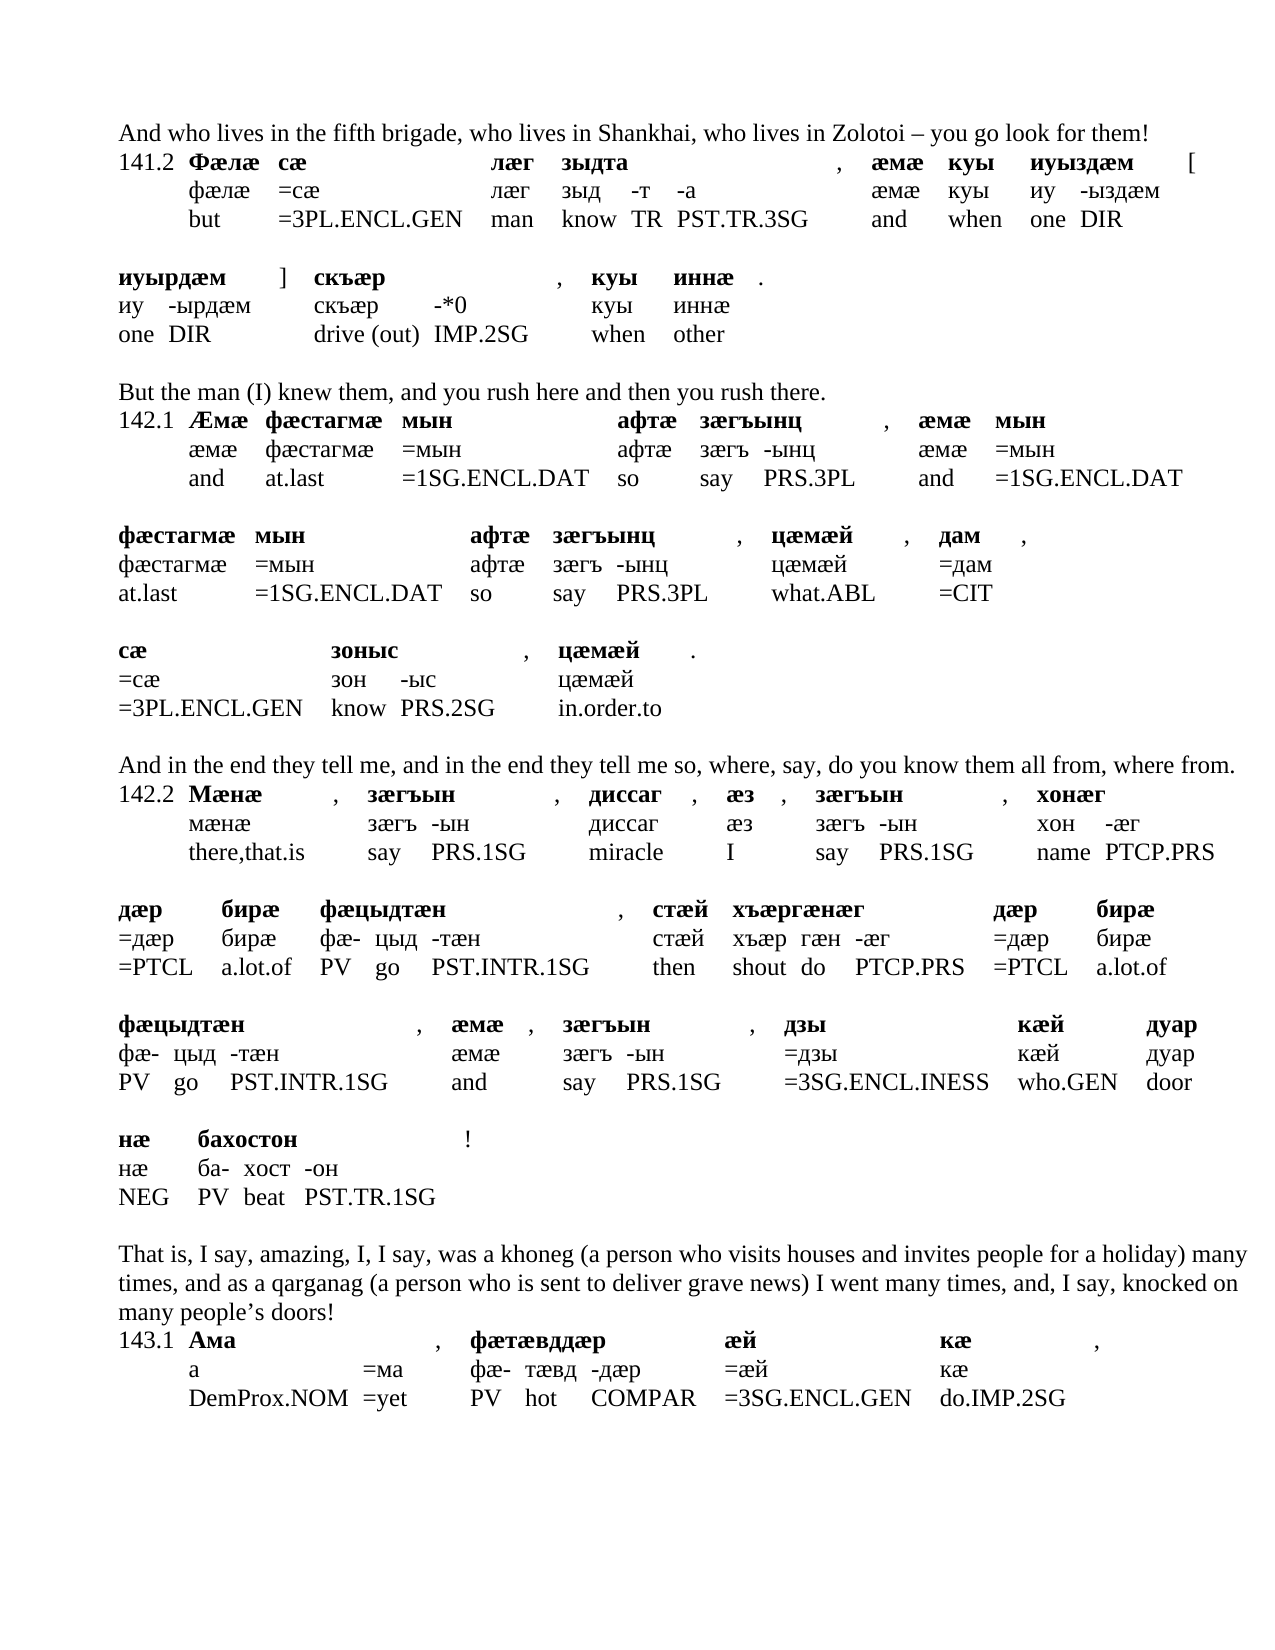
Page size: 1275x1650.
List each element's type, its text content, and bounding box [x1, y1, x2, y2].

text , [749, 1009, 770, 1038]
text 143.1 [118, 1326, 174, 1354]
text фæ- [470, 1354, 511, 1383]
text -он [304, 1153, 436, 1182]
text =дæр [118, 923, 193, 952]
text =мын [995, 434, 1183, 463]
text а [188, 1354, 349, 1383]
text диссаг [589, 779, 678, 808]
text -ынц [616, 549, 709, 578]
text go [375, 952, 418, 981]
text бирæ [221, 894, 306, 923]
text know [561, 204, 617, 233]
text shout [732, 952, 787, 981]
text . [758, 262, 779, 291]
text бирæ [1096, 894, 1181, 923]
text =сæ [278, 176, 463, 204]
text , [883, 406, 904, 434]
text and [188, 463, 237, 492]
text æмæ [451, 1009, 514, 1038]
text иуырдæм [118, 262, 265, 291]
text Мæнæ [188, 779, 319, 808]
text мын [402, 406, 603, 434]
text афтæ [617, 434, 672, 463]
text go [173, 1067, 216, 1096]
text фæцыдтæн [319, 894, 604, 923]
text куы [591, 262, 659, 291]
text стæй [652, 923, 704, 952]
text who.GEN [1017, 1067, 1118, 1096]
text COMPAR [591, 1383, 696, 1412]
text диссаг [589, 808, 664, 837]
text PRS.2SG [400, 693, 496, 722]
text , [416, 1009, 437, 1038]
text лæг [491, 176, 534, 204]
text фæлæ [188, 176, 250, 204]
text фæстагмæ [118, 549, 227, 578]
text a.lot.of [221, 952, 292, 981]
text -а [677, 176, 809, 204]
text PV [118, 1067, 159, 1096]
text say [699, 463, 749, 492]
text 142.2 [118, 779, 174, 808]
text 142.1 [118, 406, 174, 434]
text say [367, 837, 417, 866]
text do.IMP.2SG [939, 1383, 1066, 1412]
text скъæр [313, 291, 420, 319]
text æмæ [918, 434, 967, 463]
text , [781, 779, 802, 808]
text зæгъ [699, 434, 749, 463]
text and [451, 1067, 500, 1096]
text PTCP.PRS [1105, 837, 1215, 866]
text , [333, 779, 354, 808]
text 141.2 [118, 147, 174, 176]
text фæ- [319, 923, 361, 952]
text -ырдæм [168, 291, 251, 319]
text бирæ [1096, 923, 1167, 952]
text PV [319, 952, 361, 981]
text . [690, 636, 711, 664]
text хонæг [1037, 779, 1229, 808]
text кæ [939, 1326, 1080, 1354]
text do [801, 952, 841, 981]
text -*0 [433, 291, 529, 319]
text фæстагмæ [265, 406, 388, 434]
text зæгъ [553, 549, 602, 578]
text =мын [254, 549, 442, 578]
text so [617, 463, 672, 492]
text PST.TR.1SG [304, 1182, 436, 1211]
text иу [118, 291, 154, 319]
text =1SG.ENCL.DAT [995, 463, 1183, 492]
text so [470, 578, 525, 607]
text , [1002, 779, 1023, 808]
text цæмæй [558, 636, 676, 664]
text at.last [265, 463, 374, 492]
text дам [938, 521, 1007, 549]
text мын [995, 406, 1197, 434]
text NEG [118, 1182, 169, 1211]
text зæгъынц [553, 521, 723, 549]
text фæ- [118, 1038, 159, 1067]
text Ама [188, 1326, 421, 1354]
text PRS.3PL [763, 463, 856, 492]
text æмæ [871, 147, 934, 176]
text and [871, 204, 920, 233]
text =дам [938, 549, 993, 578]
text дуар [1146, 1038, 1195, 1067]
text =æй [724, 1354, 912, 1383]
text =дзы [784, 1038, 990, 1067]
text цыд [173, 1038, 216, 1067]
text , [435, 1326, 456, 1354]
text æмæ [871, 176, 920, 204]
text , [691, 779, 712, 808]
text door [1146, 1067, 1195, 1096]
text But the man (I) knew them, and you rush here and then you rush there. [118, 377, 1249, 406]
text хъæр [732, 923, 787, 952]
text PRS.3PL [616, 578, 709, 607]
text -ын [879, 808, 974, 837]
text дæр [118, 894, 207, 923]
text æз [726, 779, 767, 808]
text кæй [1017, 1038, 1118, 1067]
text -тæн [230, 1038, 388, 1067]
text дæр [993, 894, 1082, 923]
text but [188, 204, 250, 233]
text , [836, 147, 857, 176]
text -ын [431, 808, 526, 837]
text what.ABL [771, 578, 876, 607]
text =дæр [993, 923, 1068, 952]
text зæгъ [563, 1038, 612, 1067]
text other [673, 319, 730, 348]
text , [1094, 1326, 1115, 1354]
text drive (out) [313, 319, 420, 348]
text æмæ [918, 406, 981, 434]
text , [528, 1009, 549, 1038]
text æмæ [188, 434, 237, 463]
text зон [331, 664, 386, 693]
text зæгъын [815, 779, 988, 808]
text when [948, 204, 1002, 233]
text иннæ [673, 262, 744, 291]
text =1SG.ENCL.DAT [254, 578, 442, 607]
text PRS.1SG [879, 837, 974, 866]
text хон [1037, 808, 1091, 837]
text , [556, 262, 577, 291]
text say [815, 837, 865, 866]
text -ыздæм [1080, 176, 1160, 204]
text I [726, 837, 753, 866]
text know [331, 693, 386, 722]
text фæтæвддæр [470, 1326, 710, 1354]
text a.lot.of [1096, 952, 1167, 981]
text куы [948, 176, 1002, 204]
text -тæн [431, 923, 590, 952]
text зæгъ [815, 808, 865, 837]
text зыдта [561, 147, 822, 176]
text ! [464, 1124, 485, 1153]
text when [591, 319, 646, 348]
text =сæ [118, 664, 303, 693]
text кæй [1017, 1009, 1132, 1038]
text , [618, 894, 639, 923]
text =PTCL [118, 952, 193, 981]
text at.last [118, 578, 227, 607]
text =CIT [938, 578, 993, 607]
text зоныс [331, 636, 509, 664]
text æз [726, 808, 753, 837]
text иуыздæм [1030, 147, 1174, 176]
text PV [470, 1383, 511, 1412]
text say [553, 578, 602, 607]
text фæстагмæ [118, 521, 241, 549]
text , [523, 636, 544, 664]
text Æмæ [188, 406, 251, 434]
text =3PL.ENCL.GEN [118, 693, 303, 722]
text цæмæй [771, 549, 876, 578]
text мæнæ [188, 808, 305, 837]
text афтæ [470, 521, 539, 549]
text зæгъынц [699, 406, 869, 434]
text And who lives in the fifth brigade, who lives in Shankhai, who lives in Zolotoi – you go look for them! [118, 118, 1249, 147]
text =мын [402, 434, 589, 463]
text фæцыдтæн [118, 1009, 402, 1038]
text -ын [626, 1038, 722, 1067]
text man [491, 204, 534, 233]
text зæгъ [367, 808, 417, 837]
text иу [1030, 176, 1066, 204]
text PST.INTR.1SG [230, 1067, 388, 1096]
text куы [591, 291, 646, 319]
text DIR [168, 319, 251, 348]
text тæвд [525, 1354, 577, 1383]
text PST.TR.3SG [677, 204, 809, 233]
text and [918, 463, 967, 492]
text =3PL.ENCL.GEN [278, 204, 463, 233]
text -ынц [763, 434, 856, 463]
text сæ [118, 636, 317, 664]
text one [118, 319, 154, 348]
text бирæ [221, 923, 292, 952]
text =ма [362, 1354, 407, 1383]
text PRS.1SG [626, 1067, 722, 1096]
text афтæ [470, 549, 525, 578]
text , [904, 521, 925, 549]
text дуар [1146, 1009, 1209, 1038]
text куы [948, 147, 1016, 176]
text Фæлæ [188, 147, 264, 176]
text =PTCL [993, 952, 1068, 981]
text æй [724, 1326, 926, 1354]
text say [563, 1067, 612, 1096]
text зæгъын [367, 779, 540, 808]
text beat [243, 1182, 290, 1211]
text цæмæй [558, 664, 662, 693]
text зыд [561, 176, 617, 204]
text -æг [1105, 808, 1215, 837]
text иннæ [673, 291, 730, 319]
text PRS.1SG [431, 837, 526, 866]
text one [1030, 204, 1066, 233]
text in.order.to [558, 693, 662, 722]
text there,that.is [188, 837, 305, 866]
text стæй [652, 894, 718, 923]
text TR [631, 204, 663, 233]
text дзы [784, 1009, 1004, 1038]
text =3SG.ENCL.GEN [724, 1383, 912, 1412]
text name [1037, 837, 1091, 866]
text -дæр [591, 1354, 696, 1383]
text miracle [589, 837, 664, 866]
text ба- [197, 1153, 229, 1182]
text хъæргæнæг [732, 894, 979, 923]
text -ыс [400, 664, 496, 693]
text зæгъын [563, 1009, 735, 1038]
text PST.INTR.1SG [431, 952, 590, 981]
text æмæ [451, 1038, 500, 1067]
text лæг [491, 147, 548, 176]
text фæстагмæ [265, 434, 374, 463]
text DemProx.NOM [188, 1383, 349, 1412]
text PTCP.PRS [855, 952, 965, 981]
text хост [243, 1153, 290, 1182]
text then [652, 952, 704, 981]
text , [736, 521, 757, 549]
text нæ [118, 1153, 169, 1182]
text нæ [118, 1124, 183, 1153]
text IMP.2SG [433, 319, 529, 348]
text , [554, 779, 575, 808]
text ] [279, 262, 300, 291]
text hot [525, 1383, 577, 1412]
text кæ [939, 1354, 1066, 1383]
text -т [631, 176, 663, 204]
text =1SG.ENCL.DAT [402, 463, 589, 492]
text =yet [362, 1383, 407, 1412]
text And in the end they tell me, and in the end they tell me so, where, say, do you know them all from, where from. [118, 751, 1249, 779]
text DIR [1080, 204, 1160, 233]
text =3SG.ENCL.INESS [784, 1067, 990, 1096]
text PV [197, 1182, 229, 1211]
text гæн [801, 923, 841, 952]
text скъæр [313, 262, 543, 291]
text бахостон [197, 1124, 450, 1153]
text That is, I say, amazing, I, I say, was a khoneg (a person who visits houses and invites people for a holiday) many times, and as a qarganag (a person who is sent to deliver grave news) I went many times, and, I say, knocked on many people’s doors! [118, 1239, 1249, 1326]
text афтæ [617, 406, 686, 434]
text мын [254, 521, 456, 549]
text цæмæй [771, 521, 890, 549]
text [ [1188, 147, 1209, 176]
text сæ [278, 147, 477, 176]
text -æг [855, 923, 965, 952]
text цыд [375, 923, 418, 952]
text , [1021, 521, 1042, 549]
